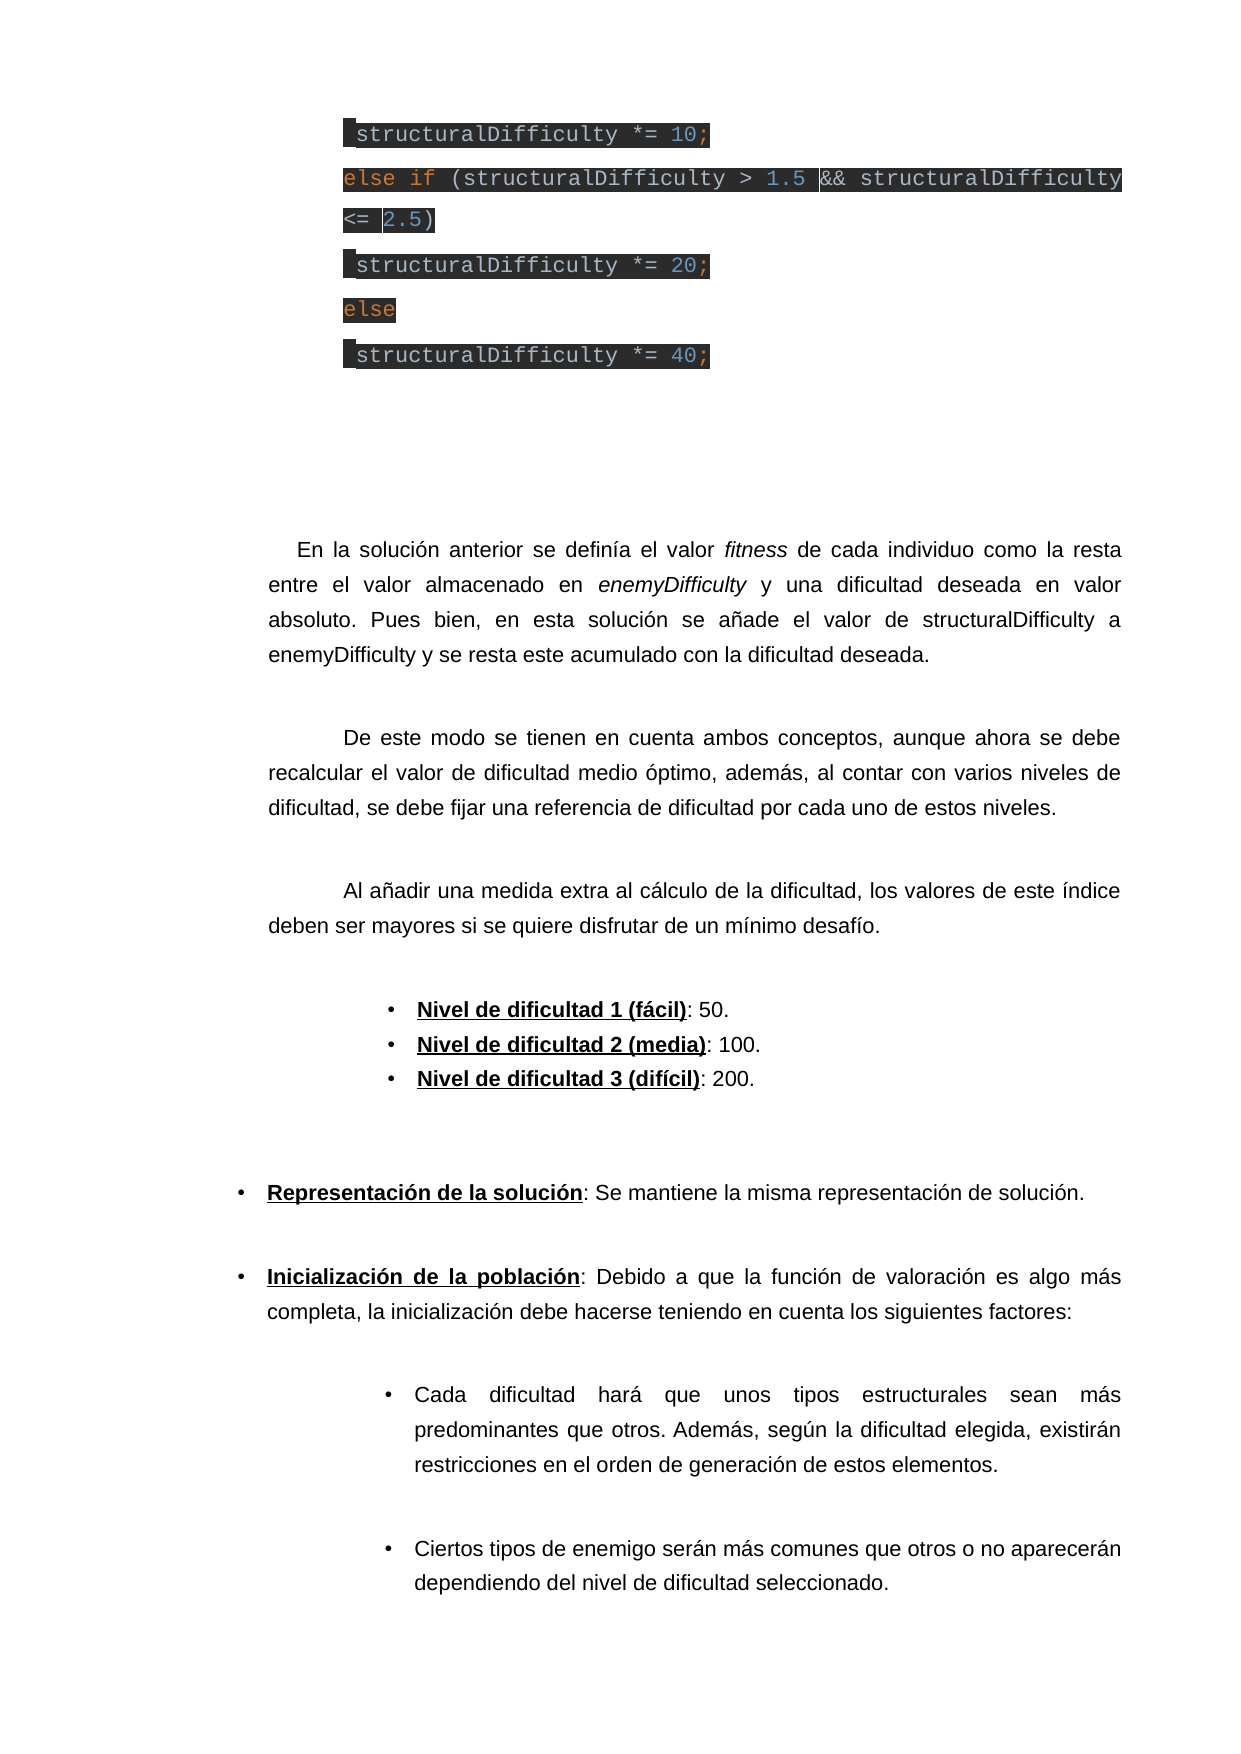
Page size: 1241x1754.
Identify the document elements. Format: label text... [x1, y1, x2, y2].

text structuralDifficulty *= 40; [343, 339, 1122, 369]
list Nivel de dificultad 1 (fácil): 50. [387, 997, 1122, 1022]
list Representación de la solución: Se mantiene la misma representación de solución. [237, 1180, 1122, 1205]
text Al añadir una medida extra al cálculo de la dificultad, los valores de este índice deben ser mayores si se quiere disfrutar de un mínimo desafío. [268, 878, 1122, 938]
list Ciertos tipos de enemigo serán más comunes que otros o no aparecerán dependiendo del nivel de dificultad seleccionado. [384, 1535, 1122, 1595]
list Nivel de dificultad 2 (media): 100. [387, 1032, 1122, 1057]
text else [343, 298, 1122, 323]
text En la solución anterior se definía el valor fitness de cada individuo como la resta entre el valor almacenado en enemyDifficulty y una dificultad deseada en valor absoluto. Pues bien, en esta solución se añade el valor de structuralDifficulty a enemyDifficulty y se resta este acumulado con la dificultad deseada. [268, 534, 1122, 667]
list Nivel de dificultad 3 (difícil): 200. [387, 1066, 1122, 1091]
text structuralDifficulty *= 20; [343, 249, 1122, 279]
text structuralDifficulty *= 10; [343, 118, 1122, 148]
text else if (structuralDifficulty > 1.5 && structuralDifficulty <= 2.5) [343, 167, 1122, 233]
list Inicialización de la población: Debido a que la función de valoración es algo más completa, la inicialización debe hacerse teniendo en cuenta los siguientes factores: [237, 1264, 1122, 1324]
text De este modo se tienen en cuenta ambos conceptos, aunque ahora se debe recalcular el valor de dificultad medio óptimo, además, al contar con varios niveles de dificultad, se debe fijar una referencia de dificultad por cada uno de estos niveles. [268, 725, 1122, 820]
list Cada dificultad hará que unos tipos estructurales sean más predominantes que otros. Además, según la dificultad elegida, existirán restricciones en el orden de generación de estos elementos. [384, 1382, 1122, 1477]
